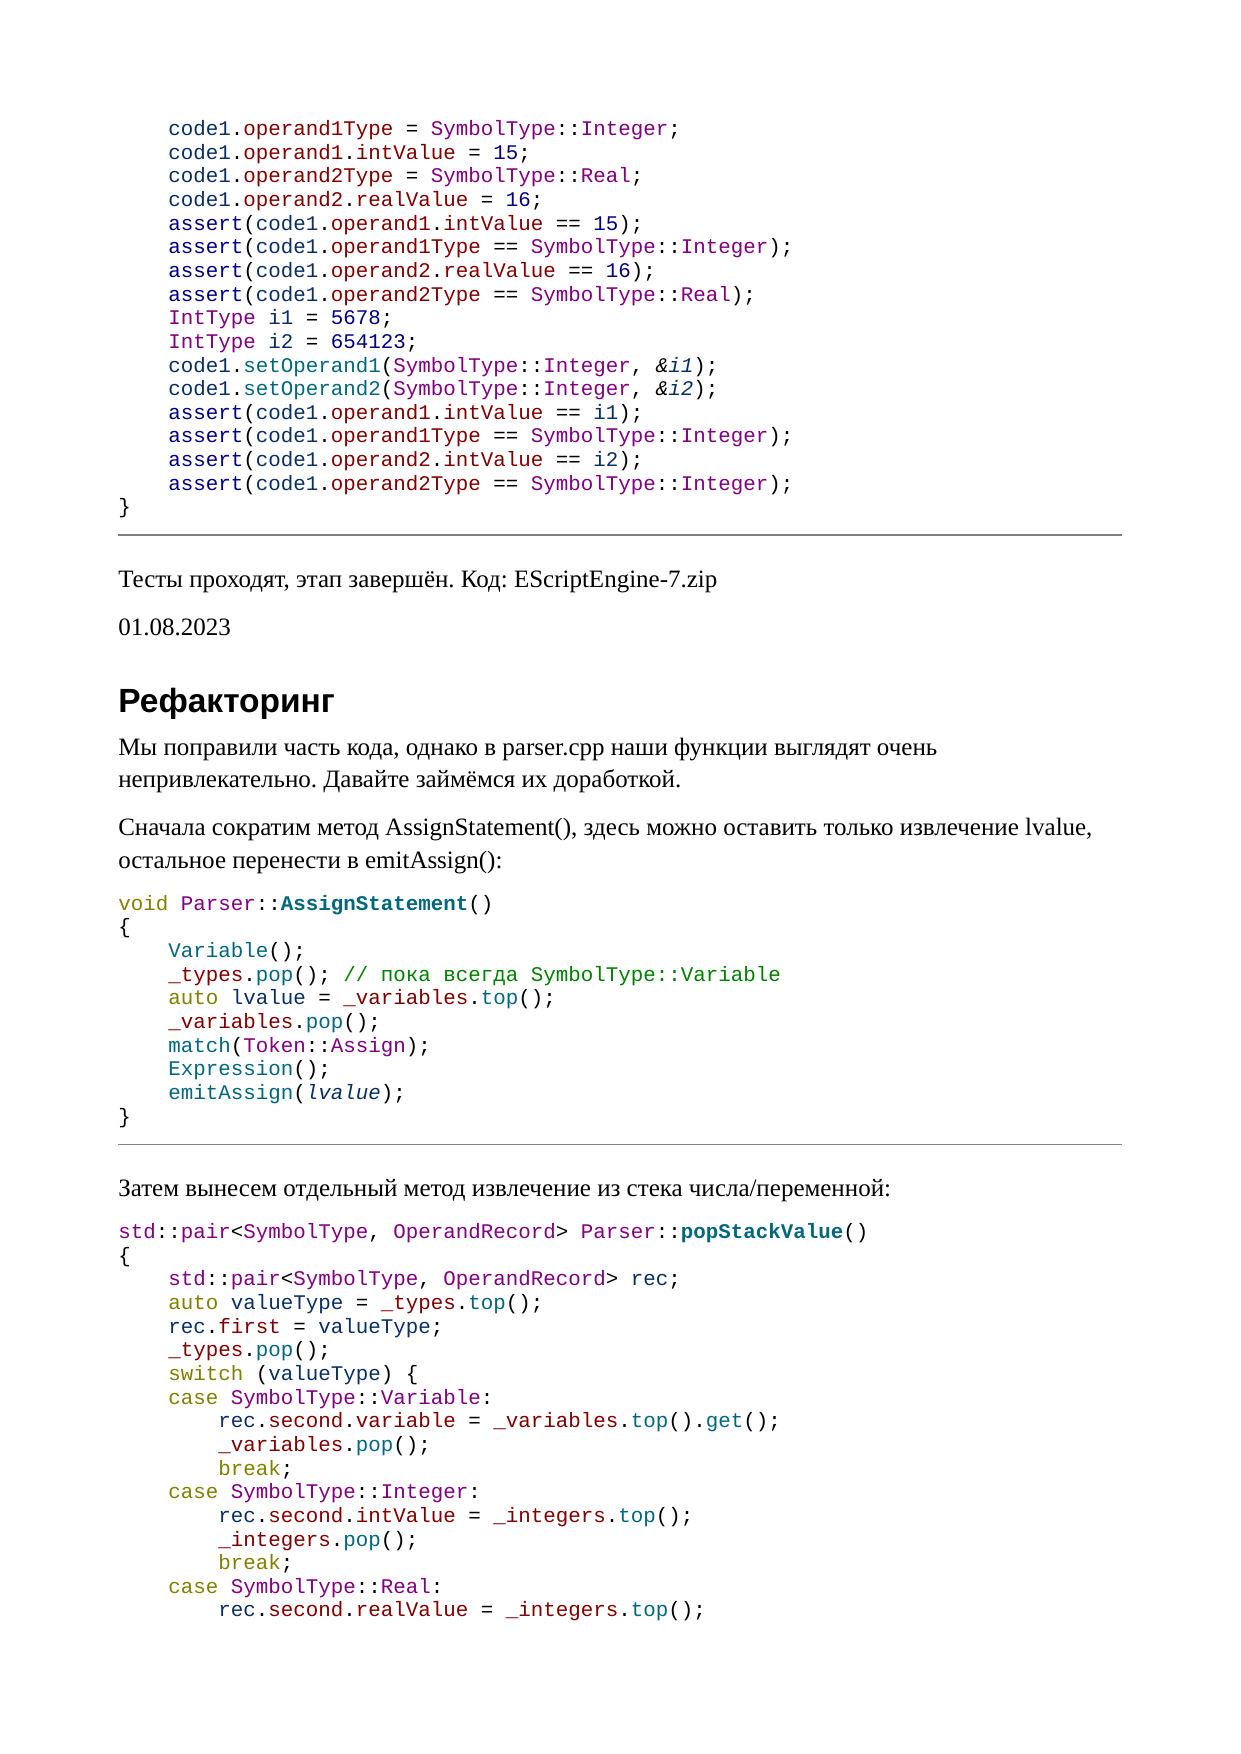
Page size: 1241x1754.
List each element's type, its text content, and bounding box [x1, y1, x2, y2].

text _types.pop(); [118, 1339, 1122, 1363]
text case SymbolType::Integer: [118, 1481, 1122, 1505]
text assert(code1.operand2Type == SymbolType::Real); [118, 284, 1122, 307]
text Variable(); [118, 940, 1122, 964]
text case SymbolType::Real: [118, 1576, 1122, 1599]
text IntType i2 = 654123; [118, 331, 1122, 354]
text code1.operand2Type = SymbolType::Real; [118, 165, 1122, 189]
text std::pair<SymbolType, OperandRecord> Parser::popStackValue() [118, 1221, 1122, 1245]
text void Parser::AssignStatement() [118, 893, 1122, 916]
text _integers.pop(); [118, 1528, 1122, 1552]
text assert(code1.operand2.intValue == i2); [118, 449, 1122, 473]
text Затем вынесем отдельный метод извлечение из стека числа/переменной: [118, 1173, 1122, 1202]
text _variables.pop(); [118, 1434, 1122, 1458]
text switch (valueType) { [118, 1363, 1122, 1387]
text 01.08.2023 [118, 612, 1122, 641]
text rec.second.variable = _variables.top().get(); [118, 1410, 1122, 1434]
text _variables.pop(); [118, 1011, 1122, 1035]
text assert(code1.operand1.intValue == i1); [118, 402, 1122, 426]
text assert(code1.operand1Type == SymbolType::Integer); [118, 236, 1122, 260]
text { [118, 916, 1122, 940]
text code1.operand1Type = SymbolType::Integer; [118, 118, 1122, 142]
text code1.setOperand1(SymbolType::Integer, &i1); [118, 354, 1122, 378]
text Мы поправили часть кода, однако в parser.cpp наши функции выглядят очень непривлекательно. Давайте займёмся их доработкой. [118, 732, 1122, 793]
text assert(code1.operand2Type == SymbolType::Integer); [118, 473, 1122, 496]
text auto valueType = _types.top(); [118, 1292, 1122, 1316]
text match(Token::Assign); [118, 1035, 1122, 1058]
text emitAssign(lvalue); [118, 1082, 1122, 1106]
text Expression(); [118, 1058, 1122, 1082]
text } [118, 496, 1122, 520]
text case SymbolType::Variable: [118, 1387, 1122, 1410]
text assert(code1.operand1.intValue == 15); [118, 213, 1122, 236]
text break; [118, 1552, 1122, 1576]
text std::pair<SymbolType, OperandRecord> rec; [118, 1268, 1122, 1292]
text Тесты проходят, этап завершён. Код: EScriptEngine-7.zip [118, 564, 1122, 593]
text assert(code1.operand2.realValue == 16); [118, 260, 1122, 284]
text break; [118, 1458, 1122, 1481]
subtitle Рефакторинг [118, 680, 1122, 719]
text rec.first = valueType; [118, 1316, 1122, 1339]
text Сначала сократим метод AssignStatement(), здесь можно оставить только извлечение lvalue, остальное перенести в emitAssign(): [118, 812, 1122, 874]
text rec.second.realValue = _integers.top(); [118, 1599, 1122, 1623]
text IntType i1 = 5678; [118, 307, 1122, 331]
text } [118, 1106, 1122, 1129]
text assert(code1.operand1Type == SymbolType::Integer); [118, 426, 1122, 449]
text code1.operand1.intValue = 15; [118, 142, 1122, 165]
text _types.pop(); // пока всегда SymbolType::Variable [118, 964, 1122, 987]
text { [118, 1245, 1122, 1268]
text rec.second.intValue = _integers.top(); [118, 1505, 1122, 1528]
text code1.operand2.realValue = 16; [118, 189, 1122, 213]
text auto lvalue = _variables.top(); [118, 987, 1122, 1011]
text code1.setOperand2(SymbolType::Integer, &i2); [118, 378, 1122, 402]
